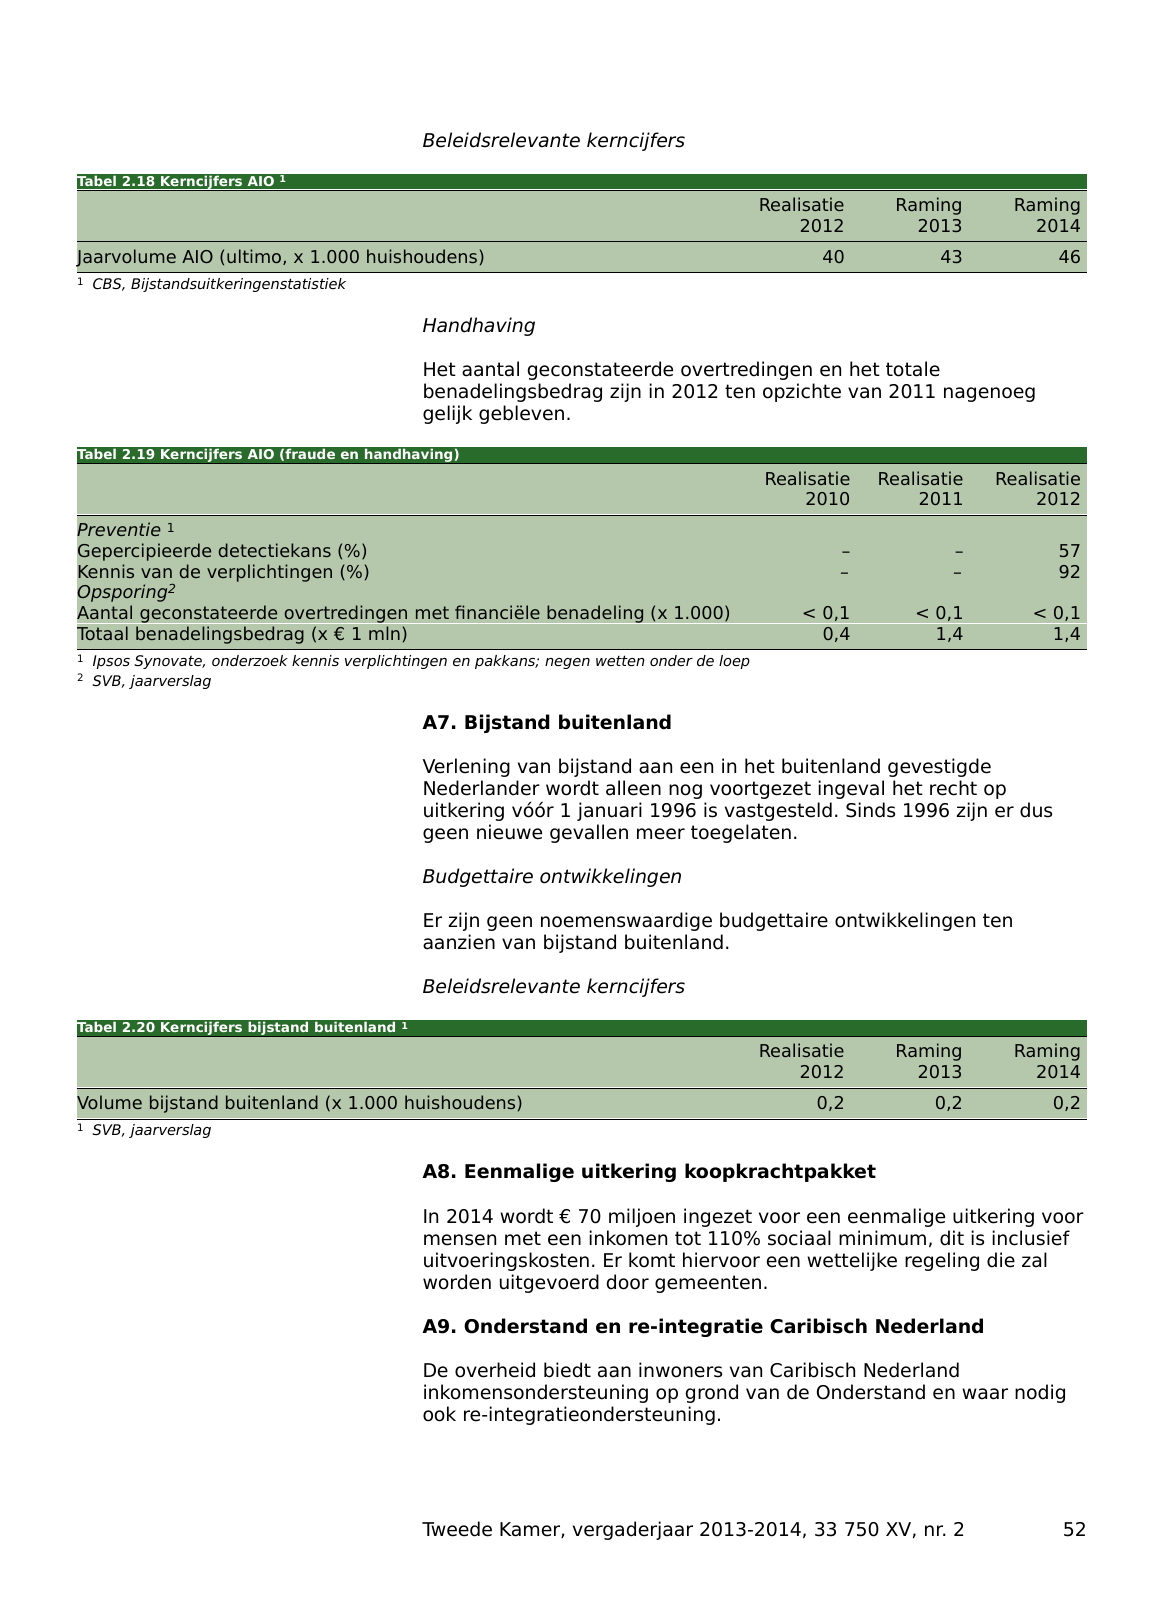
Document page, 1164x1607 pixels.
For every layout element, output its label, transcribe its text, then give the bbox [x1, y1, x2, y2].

table_cell < 0,1 [969, 603, 1087, 623]
table_cell 57 [969, 541, 1087, 562]
table_cell Volume bijstand buitenland (x 1.000 huishoudens) [77, 1089, 732, 1118]
subtitle Budgettaire ontwikkelingen [422, 866, 1087, 888]
table_cell Raming 2014 [969, 1037, 1087, 1087]
table_cell Opsporing2 [77, 582, 747, 603]
text Verlening van bijstand aan een in het buitenland gevestigde Nederlander wordt alleen nog voortgezet ingeval het recht op uitkering vóór 1 januari 1996 is vastgesteld. Sinds 1996 zijn er dus geen nieuwe gevallen meer toegelaten. [422, 756, 1087, 844]
table_cell 1 Ipsos Synovate, onderzoek kennis verplichtingen en pakkans; negen wetten onder de loep 2 SVB, jaarverslag [77, 650, 1087, 689]
text Het aantal geconstateerde overtredingen en het totale benadelingsbedrag zijn in 2012 ten opzichte van 2011 nagenoeg gelijk gebleven. [422, 359, 1087, 425]
text De overheid biedt aan inwoners van Caribisch Nederland inkomensondersteuning op grond van de Onderstand en waar nodig ook re-integratieondersteuning. [422, 1360, 1087, 1426]
table_cell [856, 516, 969, 541]
table_cell [77, 191, 732, 241]
table_cell < 0,1 [856, 603, 969, 623]
table_cell – [856, 562, 969, 582]
table_cell Raming 2013 [850, 1037, 968, 1087]
table_cell – [747, 562, 856, 582]
subtitle A9. Onderstand en re-integratie Caribisch Nederland [422, 1316, 1087, 1338]
table_header Tabel 2.19 Kerncijfers AIO (fraude en handhaving) [77, 447, 1087, 463]
table_cell [969, 516, 1087, 541]
table_cell – [856, 541, 969, 562]
table_cell Jaarvolume AIO (ultimo, x 1.000 huishoudens) [77, 242, 732, 272]
table_cell [77, 464, 747, 514]
table_cell [747, 582, 856, 603]
table_cell [747, 516, 856, 541]
table_cell 0,2 [969, 1089, 1087, 1118]
subtitle Beleidsrelevante kerncijfers [422, 976, 1087, 998]
table_cell Kennis van de verplichtingen (%) [77, 562, 747, 582]
table_cell Realisatie 2011 [856, 464, 969, 514]
table_cell Gepercipieerde detectiekans (%) [77, 541, 747, 562]
table_cell – [747, 541, 856, 562]
table_cell Aantal geconstateerde overtredingen met financiële benadeling (x 1.000) [77, 603, 747, 623]
subtitle Handhaving [422, 315, 1087, 337]
table_cell 40 [732, 242, 850, 272]
subtitle Beleidsrelevante kerncijfers [422, 130, 1087, 152]
table_cell 1 SVB, jaarverslag [77, 1120, 1087, 1139]
subtitle A7. Bijstand buitenland [422, 712, 1087, 733]
table_cell 0,2 [732, 1089, 850, 1118]
text Er zijn geen noemenswaardige budgettaire ontwikkelingen ten aanzien van bijstand buitenland. [422, 910, 1087, 954]
table_cell 0,2 [850, 1089, 968, 1118]
table_cell 46 [969, 242, 1087, 272]
table_cell < 0,1 [747, 603, 856, 623]
table_cell Raming 2014 [969, 191, 1087, 241]
table_cell 1,4 [856, 624, 969, 649]
table_cell Realisatie 2010 [747, 464, 856, 514]
table_cell Raming 2013 [850, 191, 968, 241]
table_cell 43 [850, 242, 968, 272]
table_cell 0,4 [747, 624, 856, 649]
text In 2014 wordt € 70 miljoen ingezet voor een eenmalige uitkering voor mensen met een inkomen tot 110% sociaal minimum, dit is inclusief uitvoeringskosten. Er komt hiervoor een wettelijke regeling die zal worden uitgevoerd door gemeenten. [422, 1206, 1087, 1293]
table_cell Totaal benadelingsbedrag (x € 1 mln) [77, 624, 747, 649]
table_cell [856, 582, 969, 603]
table_cell 1,4 [969, 624, 1087, 649]
subtitle A8. Eenmalige uitkering koopkrachtpakket [422, 1161, 1087, 1183]
table_cell 1 CBS, Bijstandsuitkeringenstatistiek [77, 273, 1087, 293]
table_cell 92 [969, 562, 1087, 582]
table_cell Realisatie 2012 [732, 191, 850, 241]
table_header Tabel 2.18 Kerncijfers AIO 1 [77, 174, 1087, 189]
table_cell [969, 582, 1087, 603]
table_header Tabel 2.20 Kerncijfers bijstand buitenland 1 [77, 1020, 1087, 1036]
table_cell Preventie 1 [77, 516, 747, 541]
table_cell Realisatie 2012 [969, 464, 1087, 514]
table_cell [77, 1037, 732, 1087]
table_cell Realisatie 2012 [732, 1037, 850, 1087]
